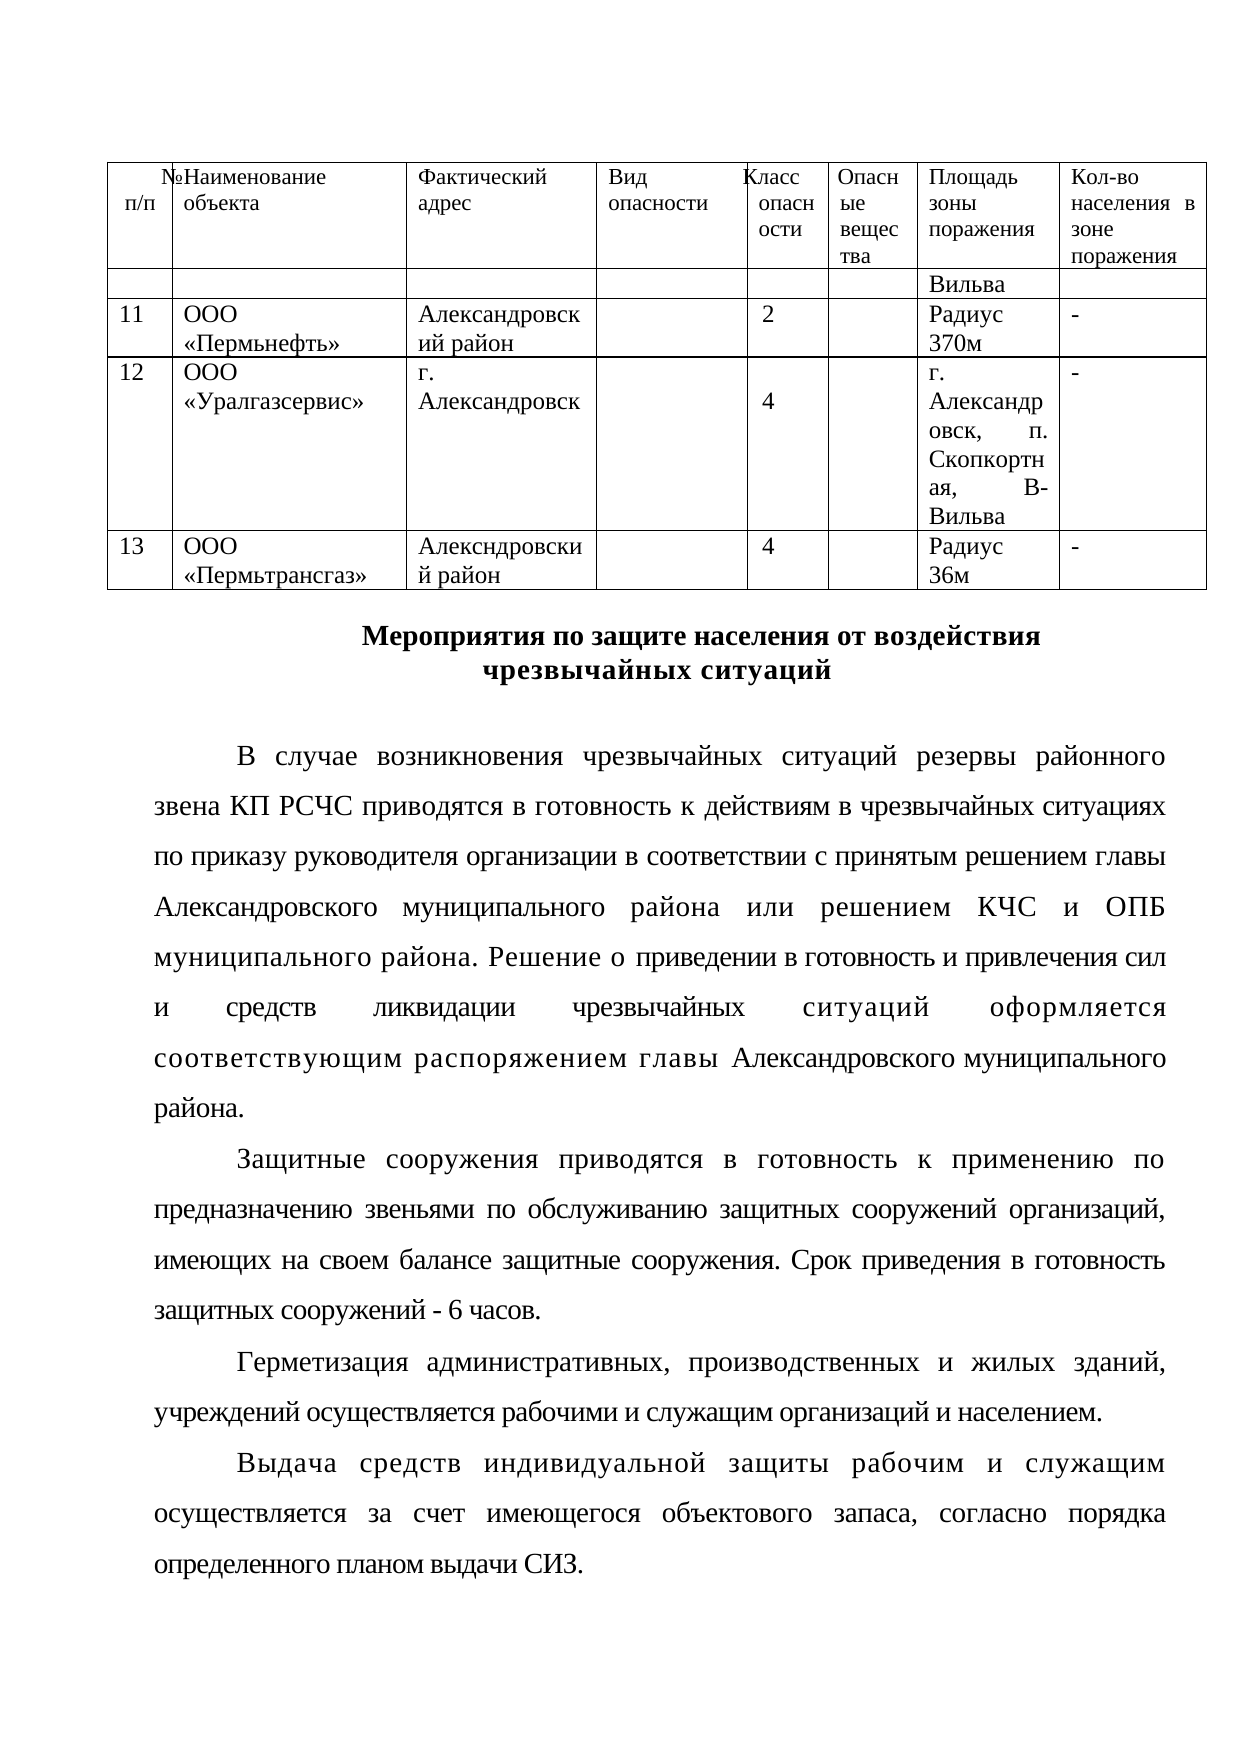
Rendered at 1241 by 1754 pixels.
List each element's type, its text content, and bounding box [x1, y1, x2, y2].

table_cell [597, 299, 747, 356]
text Защитные сооружения приводятся в готовность к применению по предназначению звеньями по обслуживанию защитных сооружений организаций, имеющих на своем балансе защитные сооружения. Срок приведения в готовность защитных сооружений - 6 часов. [154, 1141, 1166, 1326]
table_cell Радиус 36м [918, 531, 1059, 588]
table_cell 13 [108, 531, 172, 588]
table_cell 11 [108, 299, 172, 356]
text чрезвычайных ситуаций [148, 652, 1166, 685]
table_cell [829, 358, 917, 530]
table_cell ООО «Уралгазсервис» [173, 358, 406, 530]
table_cell [829, 531, 917, 588]
table_cell [597, 269, 747, 298]
table_cell г. Александровск [407, 358, 596, 530]
table_cell Радиус 370м [918, 299, 1059, 356]
table_cell - [1060, 299, 1206, 356]
text В случае возникновения чрезвычайных ситуаций резервы районного звена КП РСЧС приводятся в готовность к действиям в чрезвычайных ситуациях по приказу руководителя организации в соответствии с принятым решением главы Александровского муниципального района или решением КЧС и ОПБ муниципального района. Решение о приведении в готовность и привлечения сил и средств ликвидации чрезвычайных ситуаций оформляется соответствующим распоряжением главы Александровского муниципального района. [154, 738, 1166, 1123]
text Выдача средств индивидуальной защиты рабочим и служащим осуществляется за счет имеющегося объектового запаса, согласно порядка определенного планом выдачи СИЗ. [154, 1445, 1166, 1579]
table_cell - [1060, 531, 1206, 588]
table_cell 2 [748, 299, 828, 356]
table_cell [829, 299, 917, 356]
table_cell [597, 358, 747, 530]
table_cell 4 [748, 358, 828, 530]
table_header № п/п [108, 163, 172, 268]
table_cell 4 [748, 531, 828, 588]
table_cell [108, 269, 172, 298]
table_cell [829, 269, 917, 298]
text Мероприятия по защите населения от воздействия [148, 618, 1166, 652]
table_cell Алексндровский район [407, 531, 596, 588]
table_cell - [1060, 358, 1206, 530]
table_header Площадь зоны поражения [918, 163, 1059, 268]
table_header Наименование объекта [173, 163, 406, 268]
table_cell г. Александровск, п. Скопкортная, В-Вильва [918, 358, 1059, 530]
table_cell Вильва [918, 269, 1059, 298]
table_header Класс опасности [748, 163, 828, 268]
table_header Кол-во населения в зоне поражения [1060, 163, 1206, 268]
table_cell Александровский район [407, 299, 596, 356]
table_cell [597, 531, 747, 588]
table_cell [1060, 269, 1206, 298]
table_cell [748, 269, 828, 298]
table_cell ООО «Пермьнефть» [173, 299, 406, 356]
table_cell 12 [108, 358, 172, 530]
table_header Фактический адрес [407, 163, 596, 268]
table_header Вид опасности [597, 163, 747, 268]
table_header Опасные вещества [829, 163, 917, 268]
table_cell ООО «Пермьтрансгаз» [173, 531, 406, 588]
text Герметизация административных, производственных и жилых зданий, учреждений осуществляется рабочими и служащим организаций и населением. [154, 1344, 1166, 1427]
table_cell [407, 269, 596, 298]
table_cell [173, 269, 406, 298]
